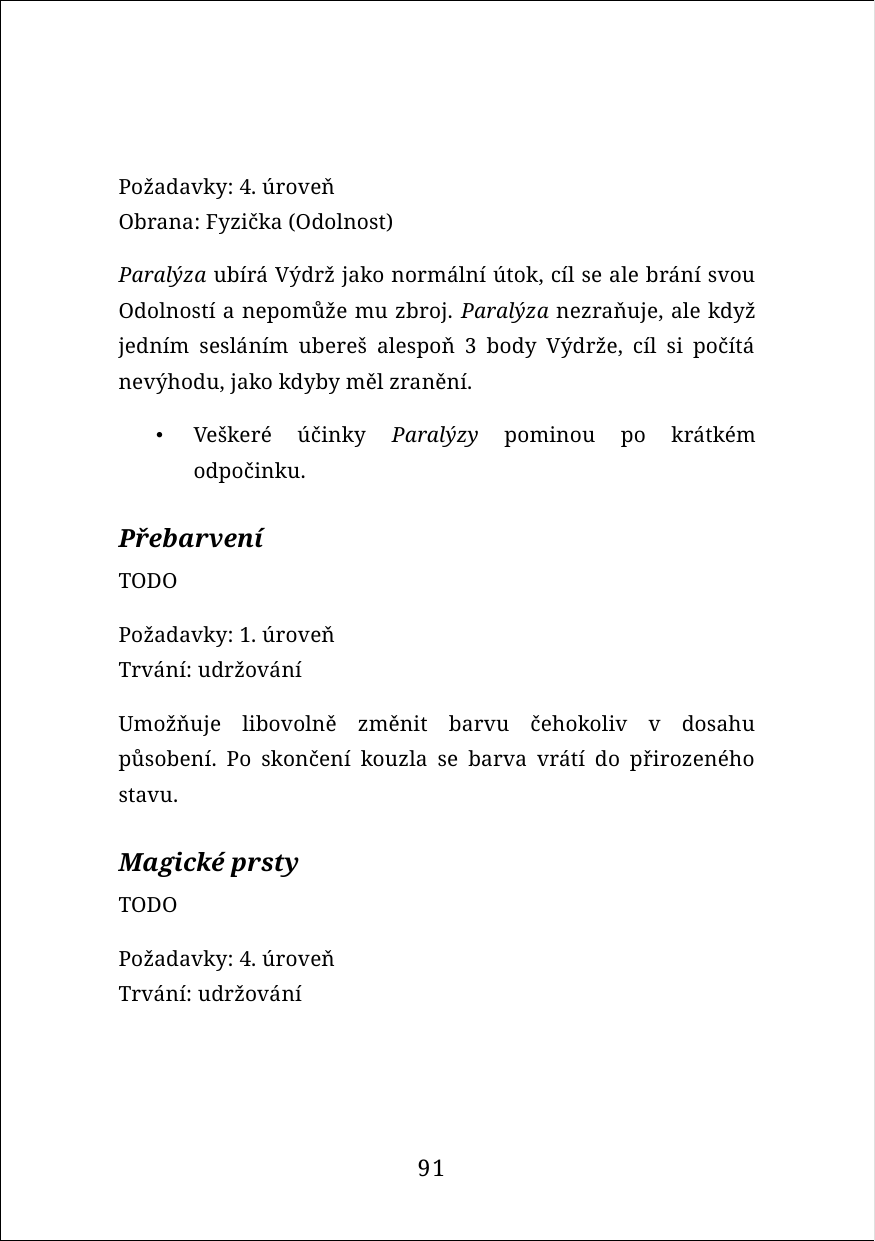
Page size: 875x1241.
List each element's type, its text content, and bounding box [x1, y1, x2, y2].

subtitle Magické prsty [118, 845, 756, 879]
list Veškeré účinky Paralýzy pominou po krátkém odpočinku. [156, 420, 756, 484]
text TODO [118, 891, 756, 919]
text Požadavky: 4. úroveň Trvání: udržování [118, 944, 756, 1008]
subtitle Přebarvení [118, 521, 756, 555]
text Umožňuje libovolně změnit barvu čehokoliv v dosahu působení. Po skončení kouzla se barva vrátí do přirozeného stavu. [118, 709, 756, 808]
text Požadavky: 1. úroveň Trvání: udržování [118, 620, 756, 684]
text Paralýza ubírá Výdrž jako normální útok, cíl se ale brání svou Odolností a nepomůže mu zbroj. Paralýza nezraňuje, ale když jedním sesláním ubereš alespoň 3 body Výdrže, cíl si počítá nevýhodu, jako kdyby měl zranění. [118, 261, 756, 396]
text TODO [118, 567, 756, 595]
text Požadavky: 4. úroveň Obrana: Fyzička (Odolnost) [118, 172, 756, 236]
